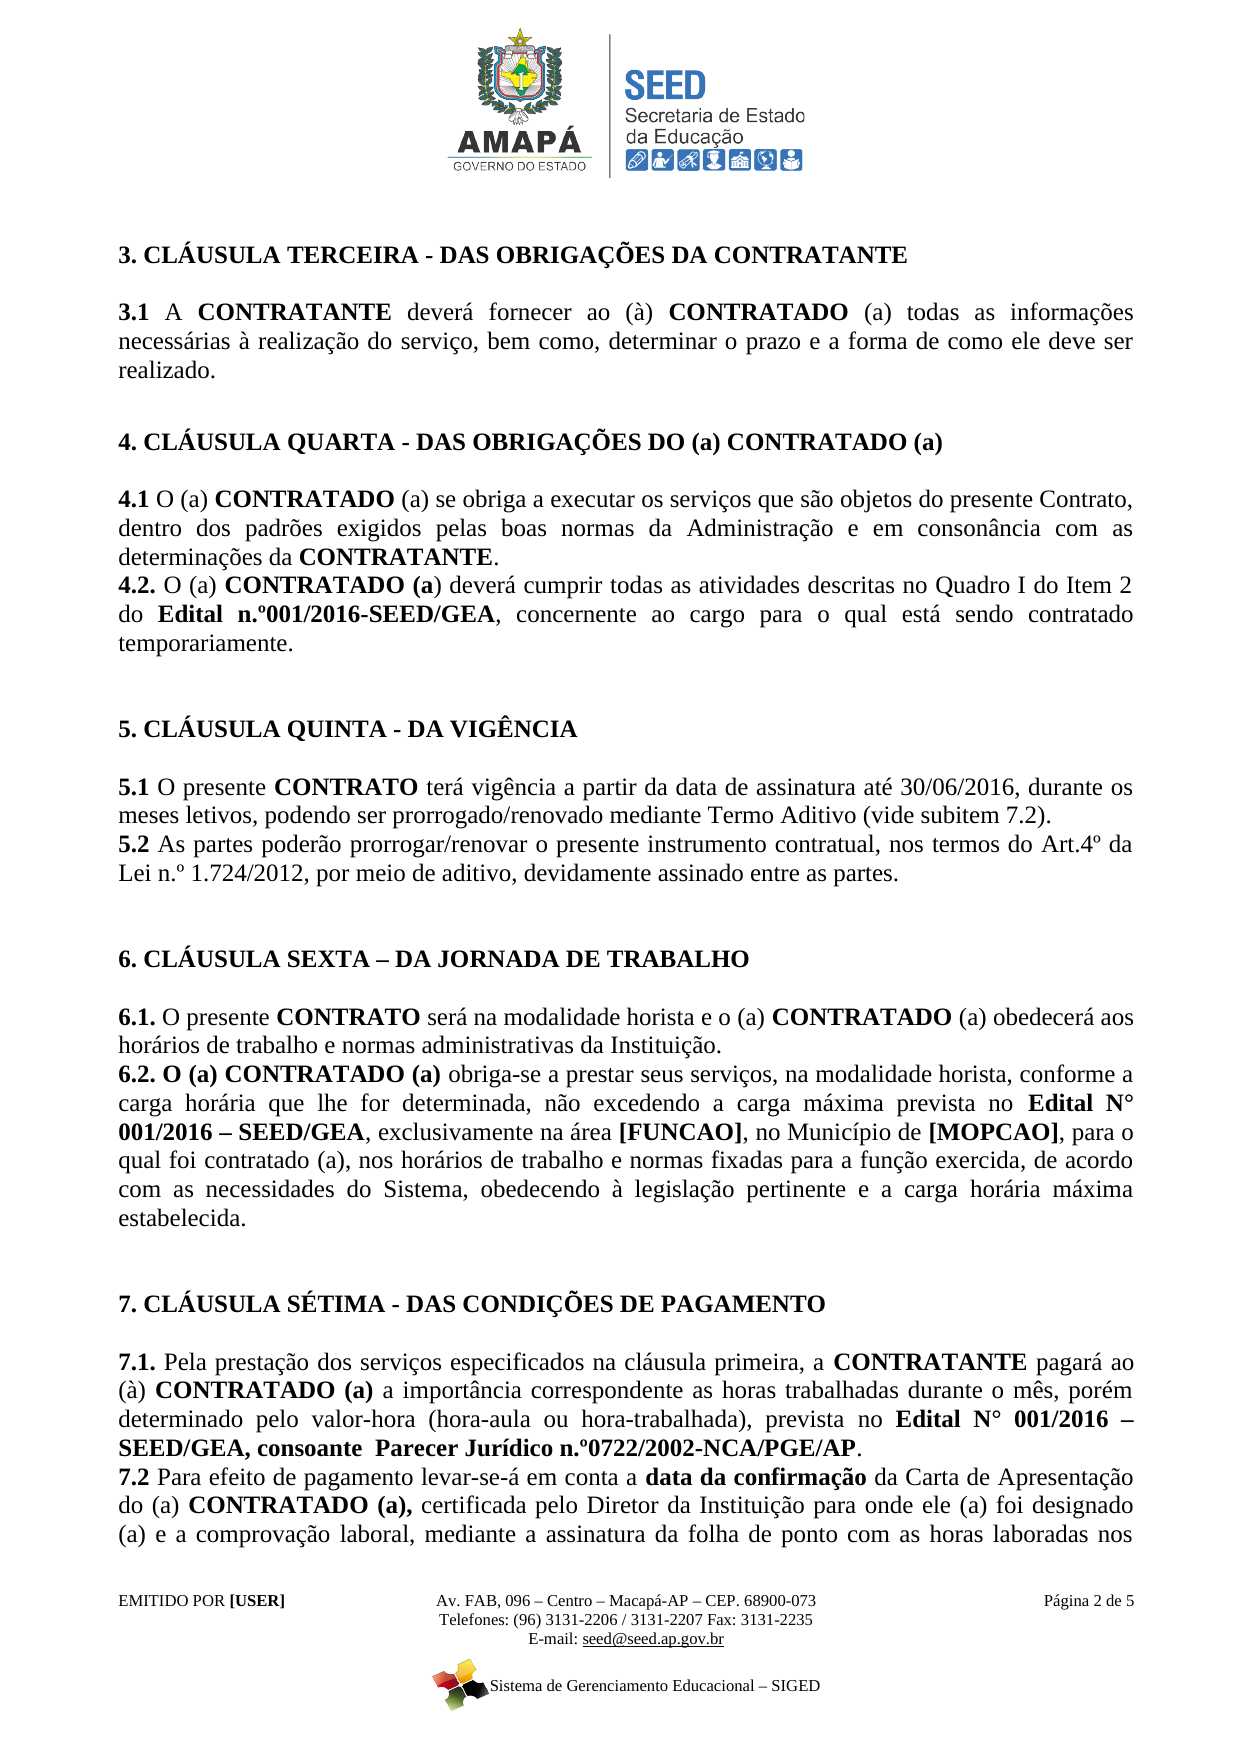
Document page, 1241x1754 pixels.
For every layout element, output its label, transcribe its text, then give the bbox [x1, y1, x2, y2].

text 4.1 O (a) CONTRATADO (a) se obriga a executar os serviços que são objetos do presente Contrato, dentro dos padrões exigidos pelas boas normas da Administração e em consonância com as determinações da CONTRATANTE. [118, 484, 1134, 571]
text 5.2 As partes poderão prorrogar/renovar o presente instrumento contratual, nos termos do Art.4º da Lei n.º 1.724/2012, por meio de aditivo, devidamente assinado entre as partes. [118, 829, 1134, 887]
text 5.1 O presente CONTRATO terá vigência a partir da data de assinatura até 30/06/2016, durante os meses letivos, podendo ser prorrogado/renovado mediante Termo Aditivo (vide subitem 7.2). [118, 772, 1134, 829]
text 6.1. O presente CONTRATO será na modalidade horista e o (a) CONTRATADO (a) obedecerá aos horários de trabalho e normas administrativas da Instituição. [118, 1002, 1134, 1059]
text 7.1. Pela prestação dos serviços especificados na cláusula primeira, a CONTRATANTE pagará ao (à) CONTRATADO (a) a importância correspondente as horas trabalhadas durante o mês, porém determinado pelo valor-hora (hora-aula ou hora-trabalhada), prevista no Edital N° 001/2016 – SEED/GEA, consoante Parecer Jurídico n.º0722/2002-NCA/PGE/AP. [118, 1347, 1134, 1462]
text 3. CLÁUSULA TERCEIRA - DAS OBRIGAÇÕES DA CONTRATANTE [118, 240, 1134, 269]
text 7. CLÁUSULA SÉTIMA - DAS CONDIÇÕES DE PAGAMENTO [118, 1289, 1134, 1318]
picture [431, 1659, 490, 1711]
text 5. CLÁUSULA QUINTA - DA VIGÊNCIA [118, 714, 1134, 743]
text 4.2. O (a) CONTRATADO (a) deverá cumprir todas as atividades descritas no Quadro I do Item 2 do Edital n.º001/2016-SEED/GEA, concernente ao cargo para o qual está sendo contratado temporariamente. [118, 571, 1134, 657]
text 6.2. O (a) CONTRATADO (a) obriga-se a prestar seus serviços, na modalidade horista, conforme a carga horária que lhe for determinada, não excedendo a carga máxima prevista no Edital N° 001/2016 – SEED/GEA, exclusivamente na área [FUNCAO], no Município de [MOPCAO], para o qual foi contratado (a), nos horários de trabalho e normas fixadas para a função exercida, de acordo com as necessidades do Sistema, obedecendo à legislação pertinente e a carga horária máxima estabelecida. [118, 1059, 1134, 1232]
text 6. CLÁUSULA SEXTA – DA JORNADA DE TRABALHO [118, 944, 1134, 973]
text 7.2 Para efeito de pagamento levar-se-á em conta a data da confirmação da Carta de Apresentação do (a) CONTRATADO (a), certificada pelo Diretor da Instituição para onde ele (a) foi designado (a) e a comprovação laboral, mediante a assinatura da folha de ponto com as horas laboradas nos [118, 1462, 1134, 1548]
picture [447, 28, 805, 178]
text 4. CLÁUSULA QUARTA - DAS OBRIGAÇÕES DO (a) CONTRATADO (a) [118, 427, 1134, 456]
text 3.1 A CONTRATANTE deverá fornecer ao (à) CONTRATADO (a) todas as informações necessárias à realização do serviço, bem como, determinar o prazo e a forma de como ele deve ser realizado. [118, 297, 1134, 384]
